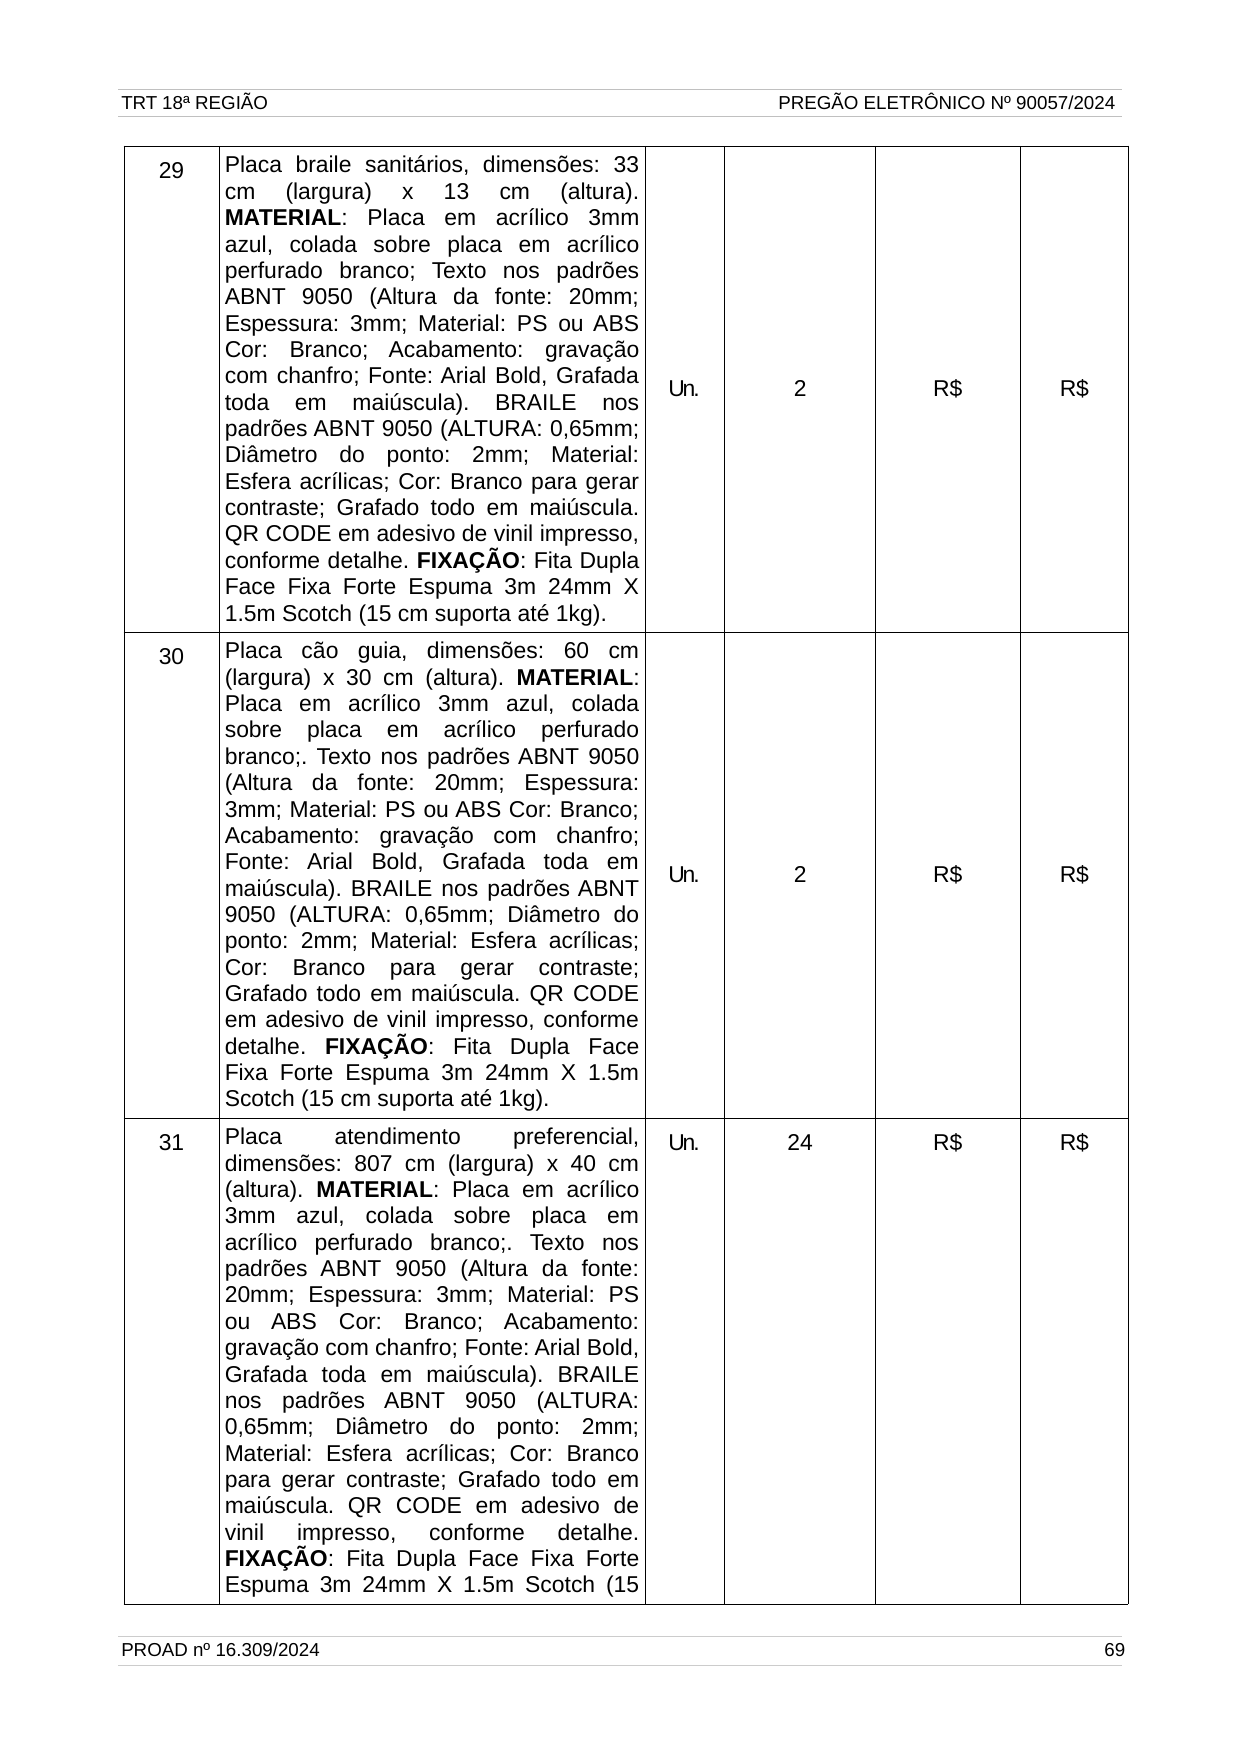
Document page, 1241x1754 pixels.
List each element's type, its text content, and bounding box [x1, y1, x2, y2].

table_cell R$ [876, 1119, 1020, 1603]
table_cell 2 [725, 147, 875, 632]
table_cell 31 [125, 1119, 219, 1603]
table_cell R$ [876, 633, 1020, 1117]
table_cell 29 [125, 147, 219, 632]
table_cell R$ [876, 147, 1020, 632]
table_cell Placa braile sanitários, dimensões: 33 cm (largura) x 13 cm (altura). MATERIAL: Placa em acrílico 3mm azul, colada sobre placa em acrílico perfurado branco; Texto nos padrões ABNT 9050 (Altura da fonte: 20mm; Espessura: 3mm; Material: PS ou ABS Cor: Branco; Acabamento: gravação com chanfro; Fonte: Arial Bold, Grafada toda em maiúscula). BRAILE nos padrões ABNT 9050 (ALTURA: 0,65mm; Diâmetro do ponto: 2mm; Material: Esfera acrílicas; Cor: Branco para gerar contraste; Grafado todo em maiúscula. QR CODE em adesivo de vinil impresso, conforme detalhe. FIXAÇÃO: Fita Dupla Face Fixa Forte Espuma 3m 24mm X 1.5m Scotch (15 cm suporta até 1kg). [220, 147, 645, 632]
table_cell R$ [1021, 147, 1128, 632]
table_cell Placa atendimento preferencial, dimensões: 807 cm (largura) x 40 cm (altura). MATERIAL: Placa em acrílico 3mm azul, colada sobre placa em acrílico perfurado branco;. Texto nos padrões ABNT 9050 (Altura da fonte: 20mm; Espessura: 3mm; Material: PS ou ABS Cor: Branco; Acabamento: gravação com chanfro; Fonte: Arial Bold, Grafada toda em maiúscula). BRAILE nos padrões ABNT 9050 (ALTURA: 0,65mm; Diâmetro do ponto: 2mm; Material: Esfera acrílicas; Cor: Branco para gerar contraste; Grafado todo em maiúscula. QR CODE em adesivo de vinil impresso, conforme detalhe. FIXAÇÃO: Fita Dupla Face Fixa Forte Espuma 3m 24mm X 1.5m Scotch (15 [220, 1119, 645, 1603]
table_cell 30 [125, 633, 219, 1117]
table_cell 24 [725, 1119, 875, 1603]
table_cell Un. [646, 1119, 724, 1603]
table_cell Placa cão guia, dimensões: 60 cm (largura) x 30 cm (altura). MATERIAL: Placa em acrílico 3mm azul, colada sobre placa em acrílico perfurado branco;. Texto nos padrões ABNT 9050 (Altura da fonte: 20mm; Espessura: 3mm; Material: PS ou ABS Cor: Branco; Acabamento: gravação com chanfro; Fonte: Arial Bold, Grafada toda em maiúscula). BRAILE nos padrões ABNT 9050 (ALTURA: 0,65mm; Diâmetro do ponto: 2mm; Material: Esfera acrílicas; Cor: Branco para gerar contraste; Grafado todo em maiúscula. QR CODE em adesivo de vinil impresso, conforme detalhe. FIXAÇÃO: Fita Dupla Face Fixa Forte Espuma 3m 24mm X 1.5m Scotch (15 cm suporta até 1kg). [220, 633, 645, 1117]
table_cell 2 [725, 633, 875, 1117]
table_cell Un. [646, 147, 724, 632]
table_cell R$ [1021, 1119, 1128, 1603]
table_cell R$ [1021, 633, 1128, 1117]
table_cell Un. [646, 633, 724, 1117]
